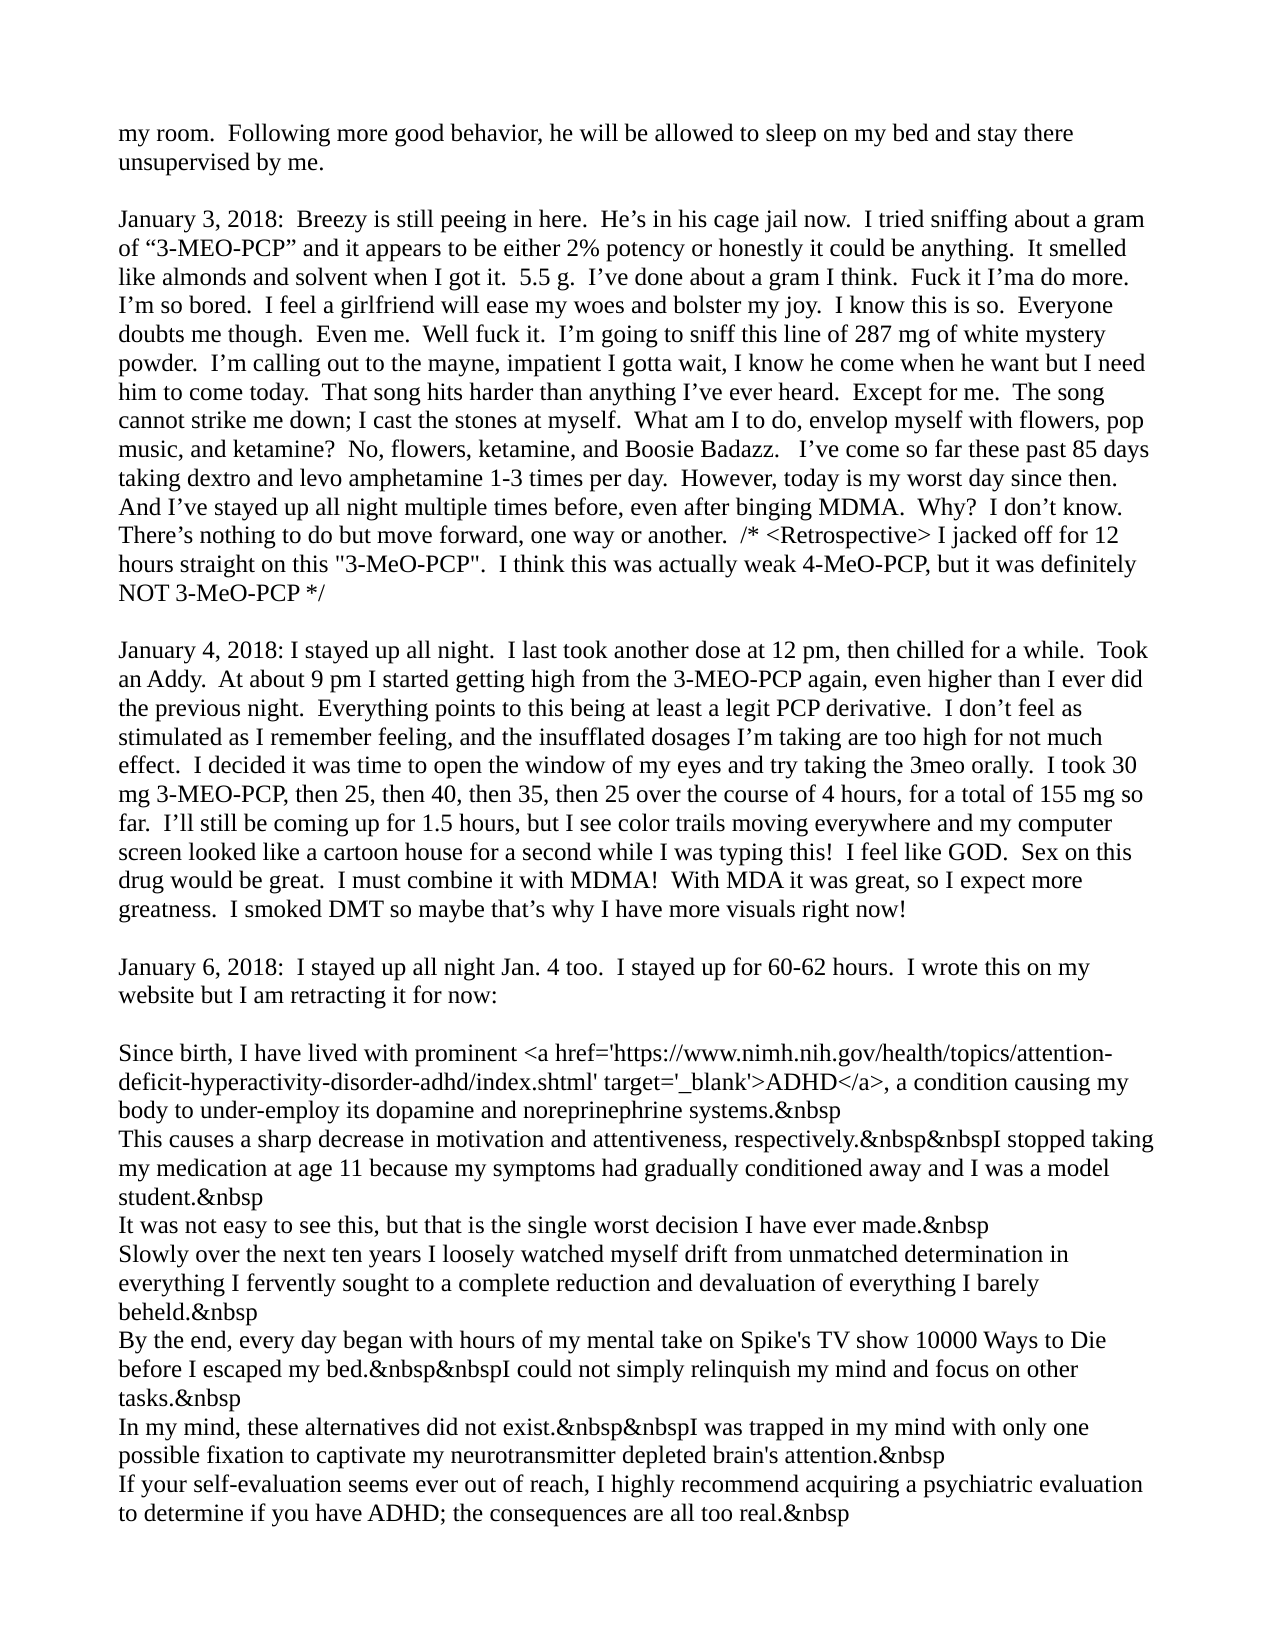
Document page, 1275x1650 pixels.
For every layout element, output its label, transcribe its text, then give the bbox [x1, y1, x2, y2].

text Since birth, I have lived with prominent <a href='https://www.nimh.nih.gov/health/topics/attention-deficit-hyperactivity-disorder-adhd/index.shtml' target='_blank'>ADHD</a>, a condition causing my body to under-employ its dopamine and noreprinephrine systems.&nbsp [118, 1038, 1157, 1124]
text In my mind, these alternatives did not exist.&nbsp&nbspI was trapped in my mind with only one possible fixation to captivate my neurotransmitter depleted brain's attention.&nbsp [118, 1412, 1157, 1469]
text January 3, 2018: Breezy is still peeing in here. He’s in his cage jail now. I tried sniffing about a gram of “3-MEO-PCP” and it appears to be either 2% potency or honestly it could be anything. It smelled like almonds and solvent when I got it. 5.5 g. I’ve done about a gram I think. Fuck it I’ma do more. I’m so bored. I feel a girlfriend will ease my woes and bolster my joy. I know this is so. Everyone doubts me though. Even me. Well fuck it. I’m going to sniff this line of 287 mg of white mystery powder. I’m calling out to the mayne, impatient I gotta wait, I know he come when he want but I need him to come today. That song hits harder than anything I’ve ever heard. Except for me. The song cannot strike me down; I cast the stones at myself. What am I to do, envelop myself with flowers, pop music, and ketamine? No, flowers, ketamine, and Boosie Badazz. I’ve come so far these past 85 days taking dextro and levo amphetamine 1-3 times per day. However, today is my worst day since then. And I’ve stayed up all night multiple times before, even after binging MDMA. Why? I don’t know. There’s nothing to do but move forward, one way or another. /* <Retrospective> I jacked off for 12 hours straight on this "3-MeO-PCP". I think this was actually weak 4-MeO-PCP, but it was definitely NOT 3-MeO-PCP */ [118, 204, 1157, 607]
text This causes a sharp decrease in motivation and attentiveness, respectively.&nbsp&nbspI stopped taking my medication at age 11 because my symptoms had gradually conditioned away and I was a model student.&nbsp [118, 1124, 1157, 1211]
text By the end, every day began with hours of my mental take on Spike's TV show 10000 Ways to Die before I escaped my bed.&nbsp&nbspI could not simply relinquish my mind and focus on other tasks.&nbsp [118, 1326, 1157, 1412]
text January 4, 2018: I stayed up all night. I last took another dose at 12 pm, then chilled for a while. Took an Addy. At about 9 pm I started getting high from the 3-MEO-PCP again, even higher than I ever did the previous night. Everything points to this being at least a legit PCP derivative. I don’t feel as stimulated as I remember feeling, and the insufflated dosages I’m taking are too high for not much effect. I decided it was time to open the window of my eyes and try taking the 3meo orally. I took 30 mg 3-MEO-PCP, then 25, then 40, then 35, then 25 over the course of 4 hours, for a total of 155 mg so far. I’ll still be coming up for 1.5 hours, but I see color trails moving everywhere and my computer screen looked like a cartoon house for a second while I was typing this! I feel like GOD. Sex on this drug would be great. I must combine it with MDMA! With MDA it was great, so I expect more greatness. I smoked DMT so maybe that’s why I have more visuals right now! [118, 636, 1157, 923]
text If your self-evaluation seems ever out of reach, I highly recommend acquiring a psychiatric evaluation to determine if you have ADHD; the consequences are all too real.&nbsp [118, 1469, 1157, 1527]
text January 6, 2018: I stayed up all night Jan. 4 too. I stayed up for 60-62 hours. I wrote this on my website but I am retracting it for now: [118, 952, 1157, 1009]
text It was not easy to see this, but that is the single worst decision I have ever made.&nbsp [118, 1211, 1157, 1239]
text Slowly over the next ten years I loosely watched myself drift from unmatched determination in everything I fervently sought to a complete reduction and devaluation of everything I barely beheld.&nbsp [118, 1239, 1157, 1326]
text my room. Following more good behavior, he will be allowed to sleep on my bed and stay there unsupervised by me. [118, 118, 1157, 176]
